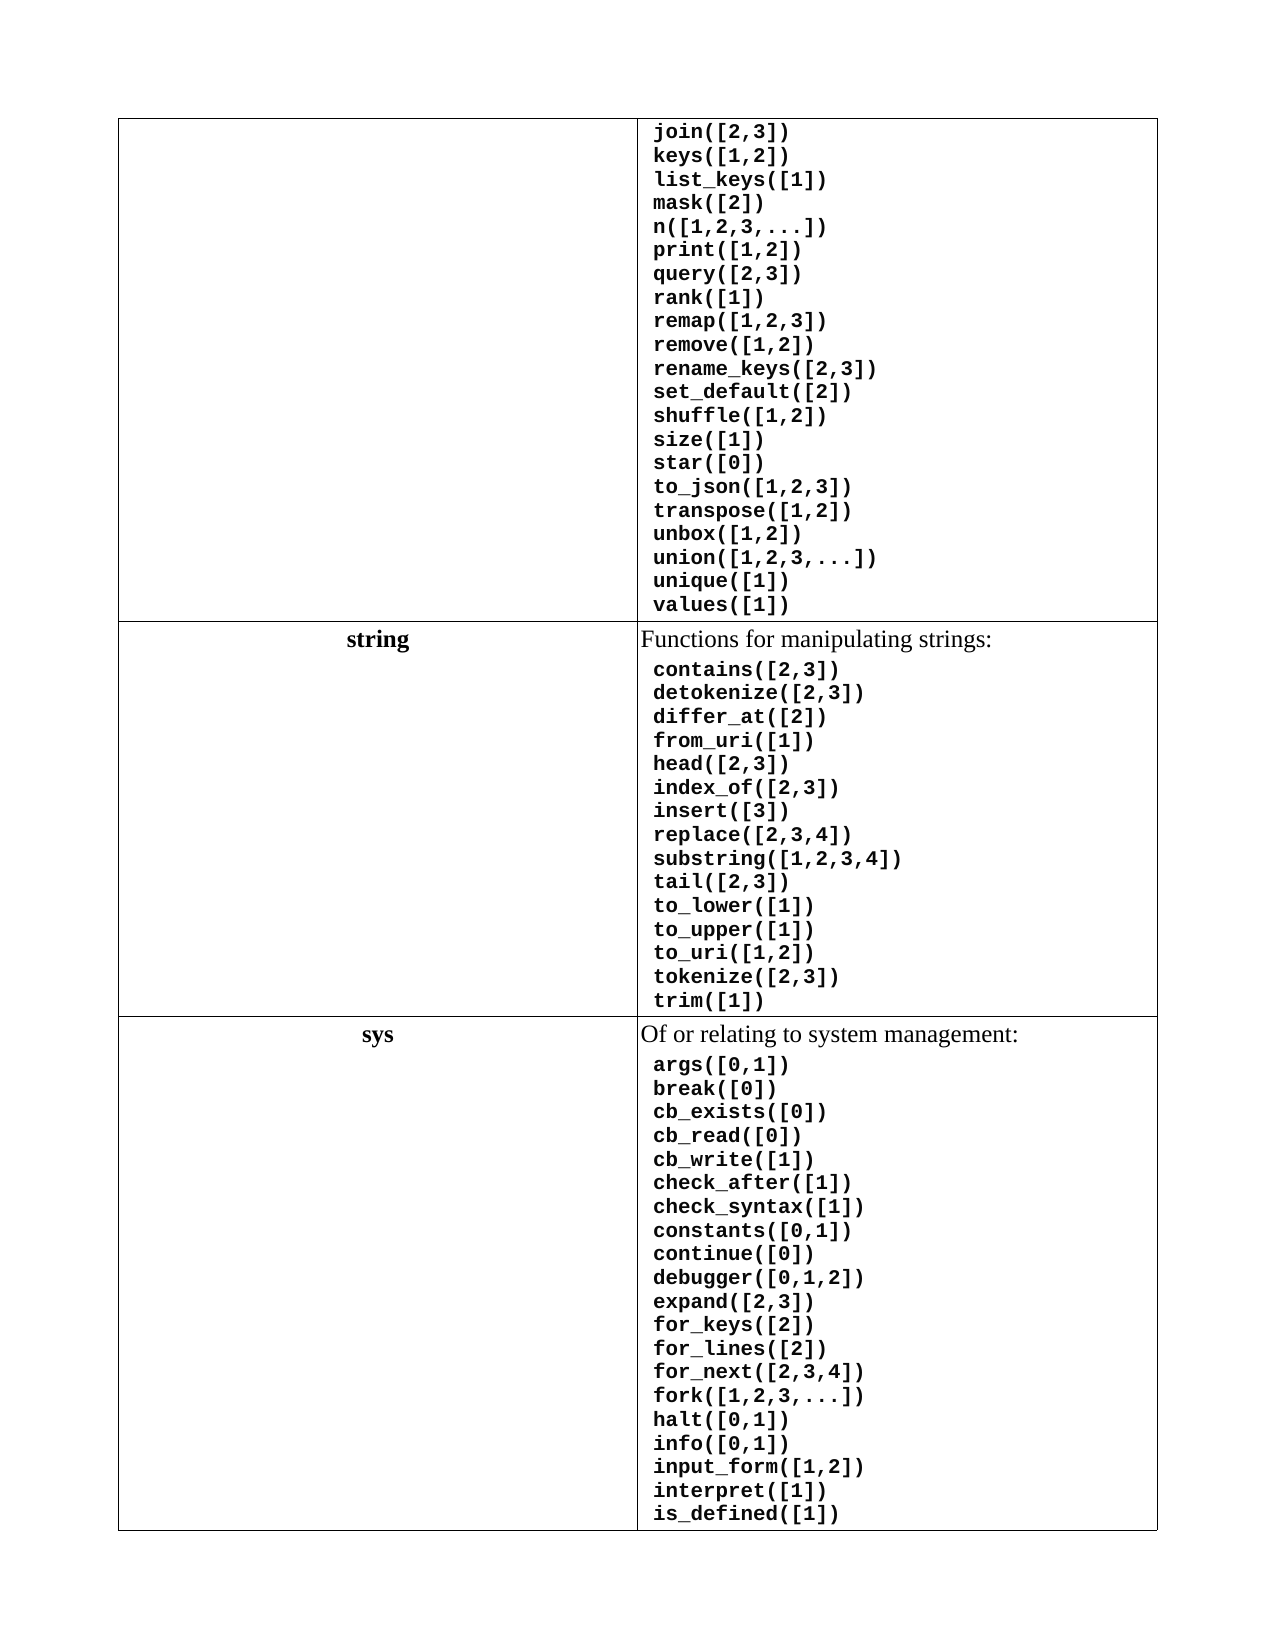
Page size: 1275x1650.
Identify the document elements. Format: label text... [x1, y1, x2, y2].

table_cell string [119, 622, 637, 1016]
table_cell [119, 119, 637, 621]
table_cell join([2,3]) keys([1,2]) list_keys([1]) mask([2]) n([1,2,3,...]) print([1,2]) query([2,3]) rank([1]) remap([1,2,3]) remove([1,2]) rename_keys([2,3]) set_default([2]) shuffle([1,2]) size([1]) star([0]) to_json([1,2,3]) transpose([1,2]) unbox([1,2]) union([1,2,3,...]) unique([1]) values([1]) [638, 119, 1157, 621]
table_cell sys [119, 1017, 637, 1530]
table_cell Of or relating to system management: args([0,1]) break([0]) cb_exists([0]) cb_read([0]) cb_write([1]) check_after([1]) check_syntax([1]) constants([0,1]) continue([0]) debugger([0,1,2]) expand([2,3]) for_keys([2]) for_lines([2]) for_next([2,3,4]) fork([1,2,3,...]) halt([0,1]) info([0,1]) input_form([1,2]) interpret([1]) is_defined([1]) [638, 1017, 1157, 1530]
table_cell Functions for manipulating strings: contains([2,3]) detokenize([2,3]) differ_at([2]) from_uri([1]) head([2,3]) index_of([2,3]) insert([3]) replace([2,3,4]) substring([1,2,3,4]) tail([2,3]) to_lower([1]) to_upper([1]) to_uri([1,2]) tokenize([2,3]) trim([1]) [638, 622, 1157, 1016]
